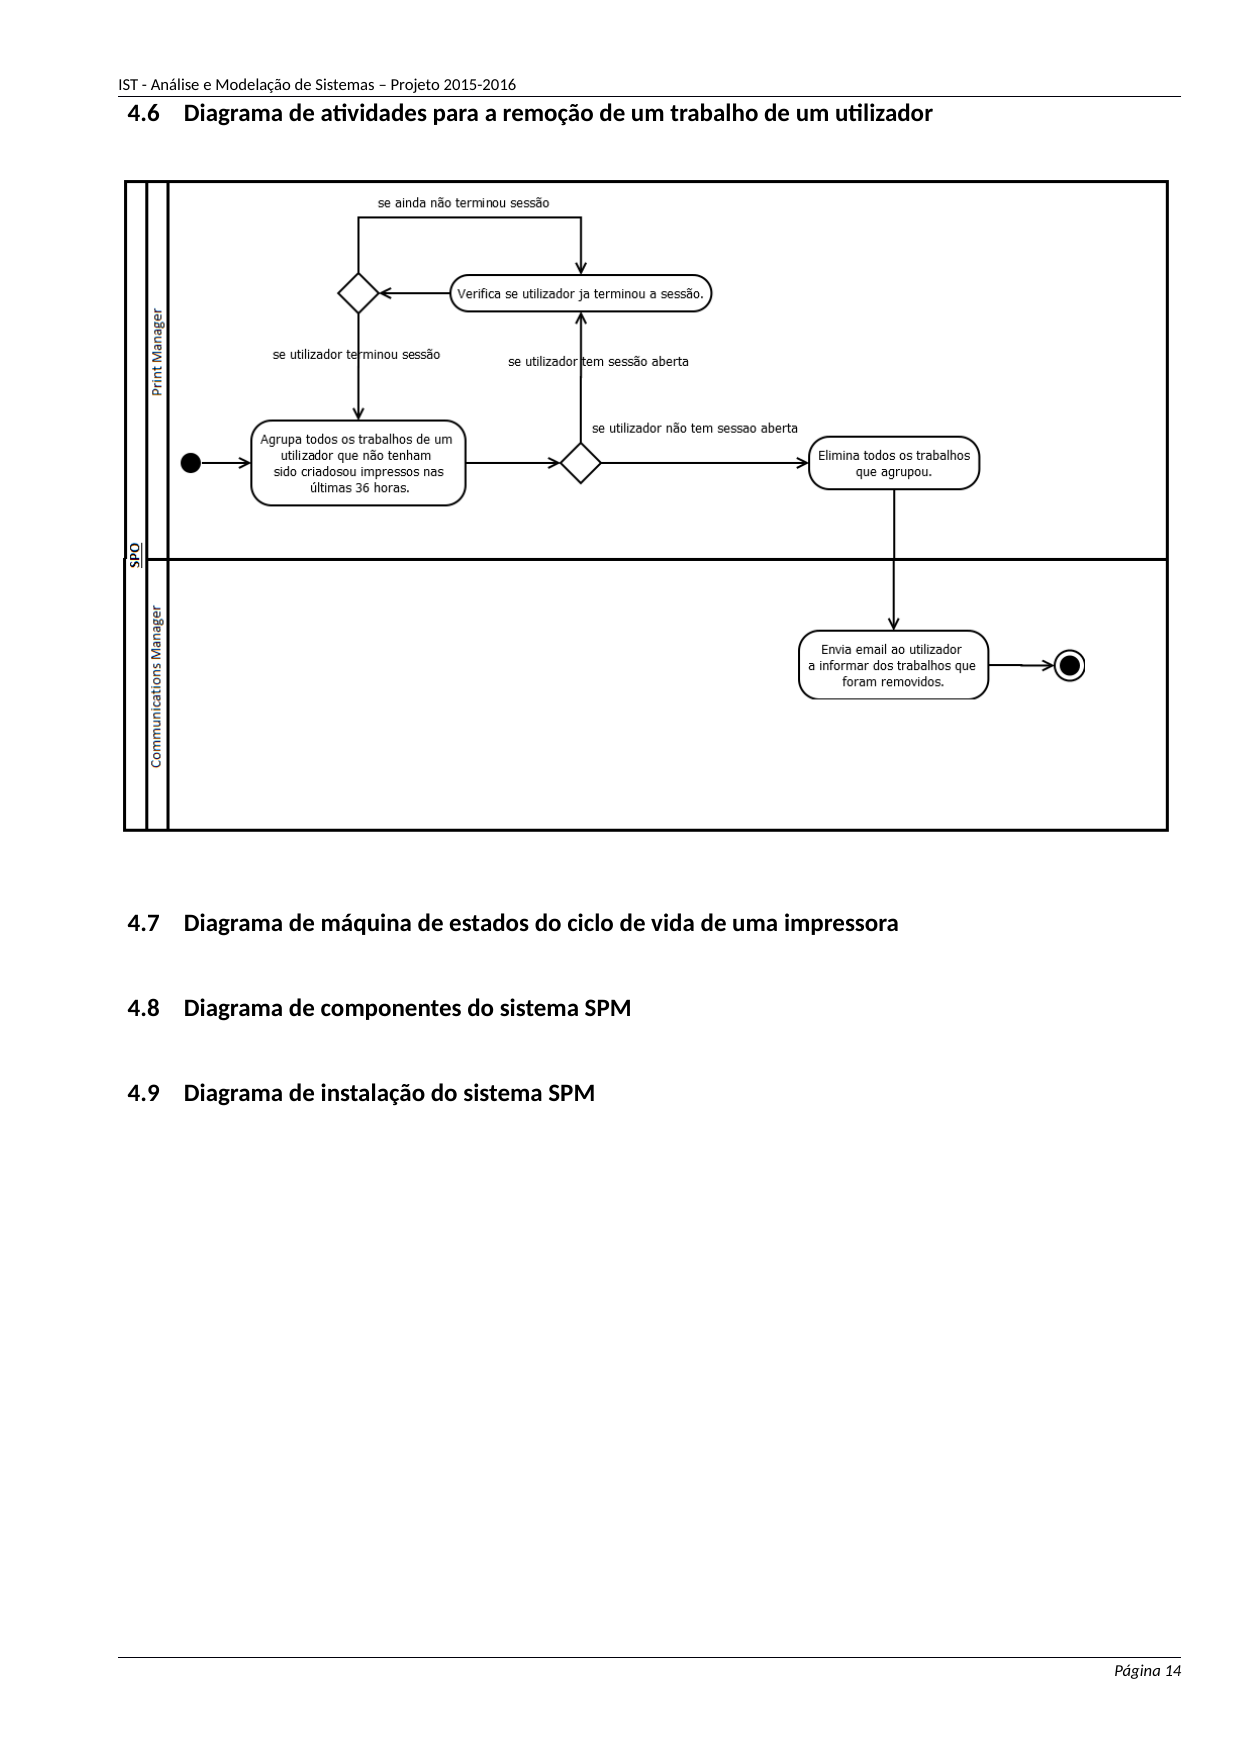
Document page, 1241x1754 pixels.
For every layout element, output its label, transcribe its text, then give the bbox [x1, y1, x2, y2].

list Diagrama de componentes do sistema SPM [127, 992, 1181, 1023]
list Diagrama de atividades para a remoção de um trabalho de um utilizador [127, 97, 1181, 128]
list Diagrama de instalação do sistema SPM [127, 1078, 1181, 1108]
list Diagrama de máquina de estados do ciclo de vida de uma impressora [127, 907, 1181, 937]
picture [118, 174, 1182, 853]
